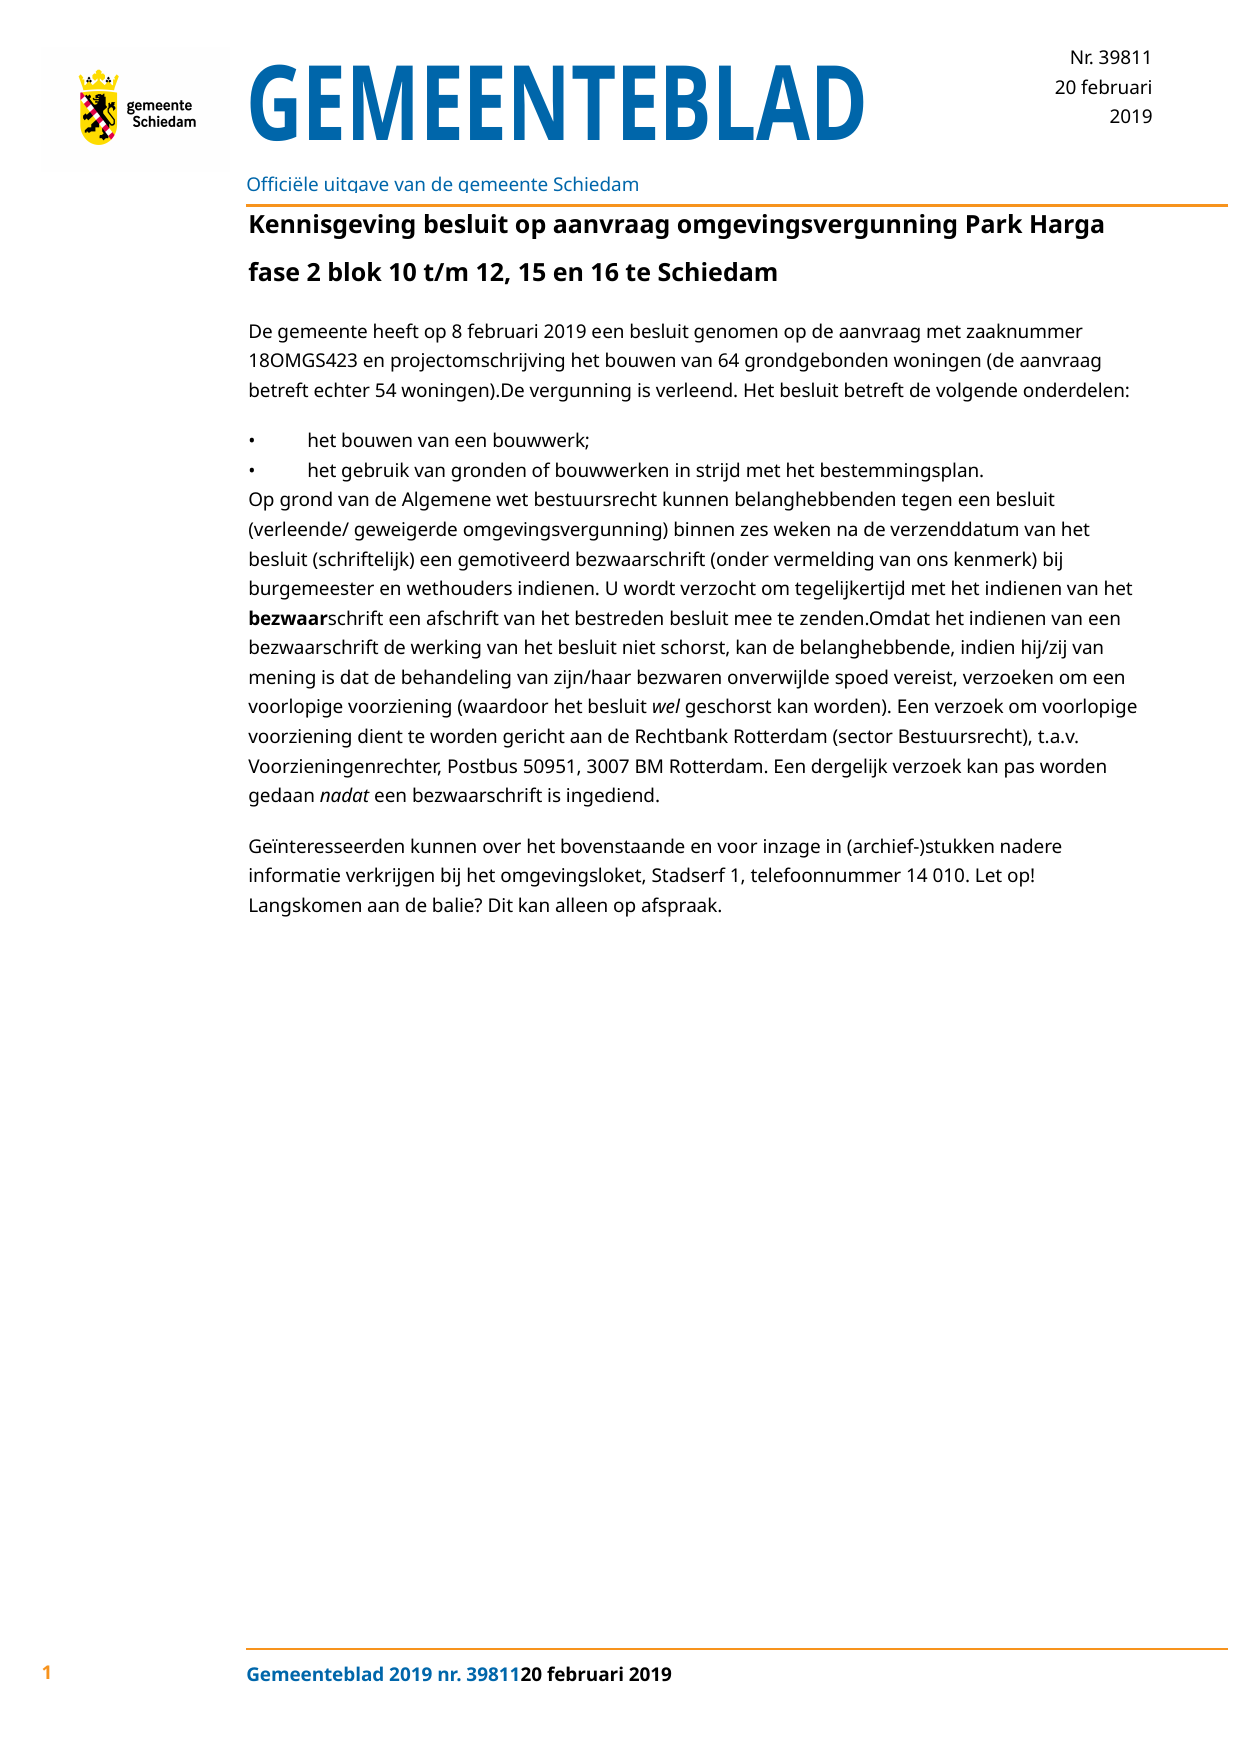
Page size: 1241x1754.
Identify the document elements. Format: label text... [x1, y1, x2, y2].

list het gebruik van gronden of bouwwerken in strijd met het bestemmingsplan. [248, 457, 1152, 483]
text Geïnteresseerden kunnen over het bovenstaande en voor inzage in (archief-)stukken nadere informatie verkrijgen bij het omgevingsloket, Stadserf 1, telefoonnummer 14 010. Let op! Langskomen aan de balie? Dit kan alleen op afspraak. [248, 833, 1152, 918]
text Kennisgeving besluit op aanvraag omgevingsvergunning Park Harga fase 2 blok 10 t/m 12, 15 en 16 te Schiedam [248, 207, 1152, 288]
picture [41, 47, 231, 172]
list het bouwen van een bouwwerk; [248, 427, 1152, 453]
text Op grond van de Algemene wet bestuursrecht kunnen belanghebbenden tegen een besluit (verleende/ geweigerde omgevingsvergunning) binnen zes weken na de verzenddatum van het besluit (schriftelijk) een gemotiveerd bezwaarschrift (onder vermelding van ons kenmerk) bij burgemeester en wethouders indienen. U wordt verzocht om tegelijkertijd met het indienen van het bezwaarschrift een afschrift van het bestreden besluit mee te zenden.Omdat het indienen van een bezwaarschrift de werking van het besluit niet schorst, kan de belanghebbende, indien hij/zij van mening is dat de behandeling van zijn/haar bezwaren onverwijlde spoed vereist, verzoeken om een voorlopige voorziening (waardoor het besluit wel geschorst kan worden). Een verzoek om voorlopige voorziening dient te worden gericht aan de Rechtbank Rotterdam (sector Bestuursrecht), t.a.v. Voorzieningenrechter, Postbus 50951, 3007 BM Rotterdam. Een dergelijk verzoek kan pas worden gedaan nadat een bezwaarschrift is ingediend. [248, 487, 1152, 808]
text De gemeente heeft op 8 februari 2019 een besluit genomen op de aanvraag met zaaknummer 18OMGS423 en projectomschrijving het bouwen van 64 grondgebonden woningen (de aanvraag betreft echter 54 woningen).De vergunning is verleend. Het besluit betreft de volgende onderdelen: [248, 318, 1152, 403]
